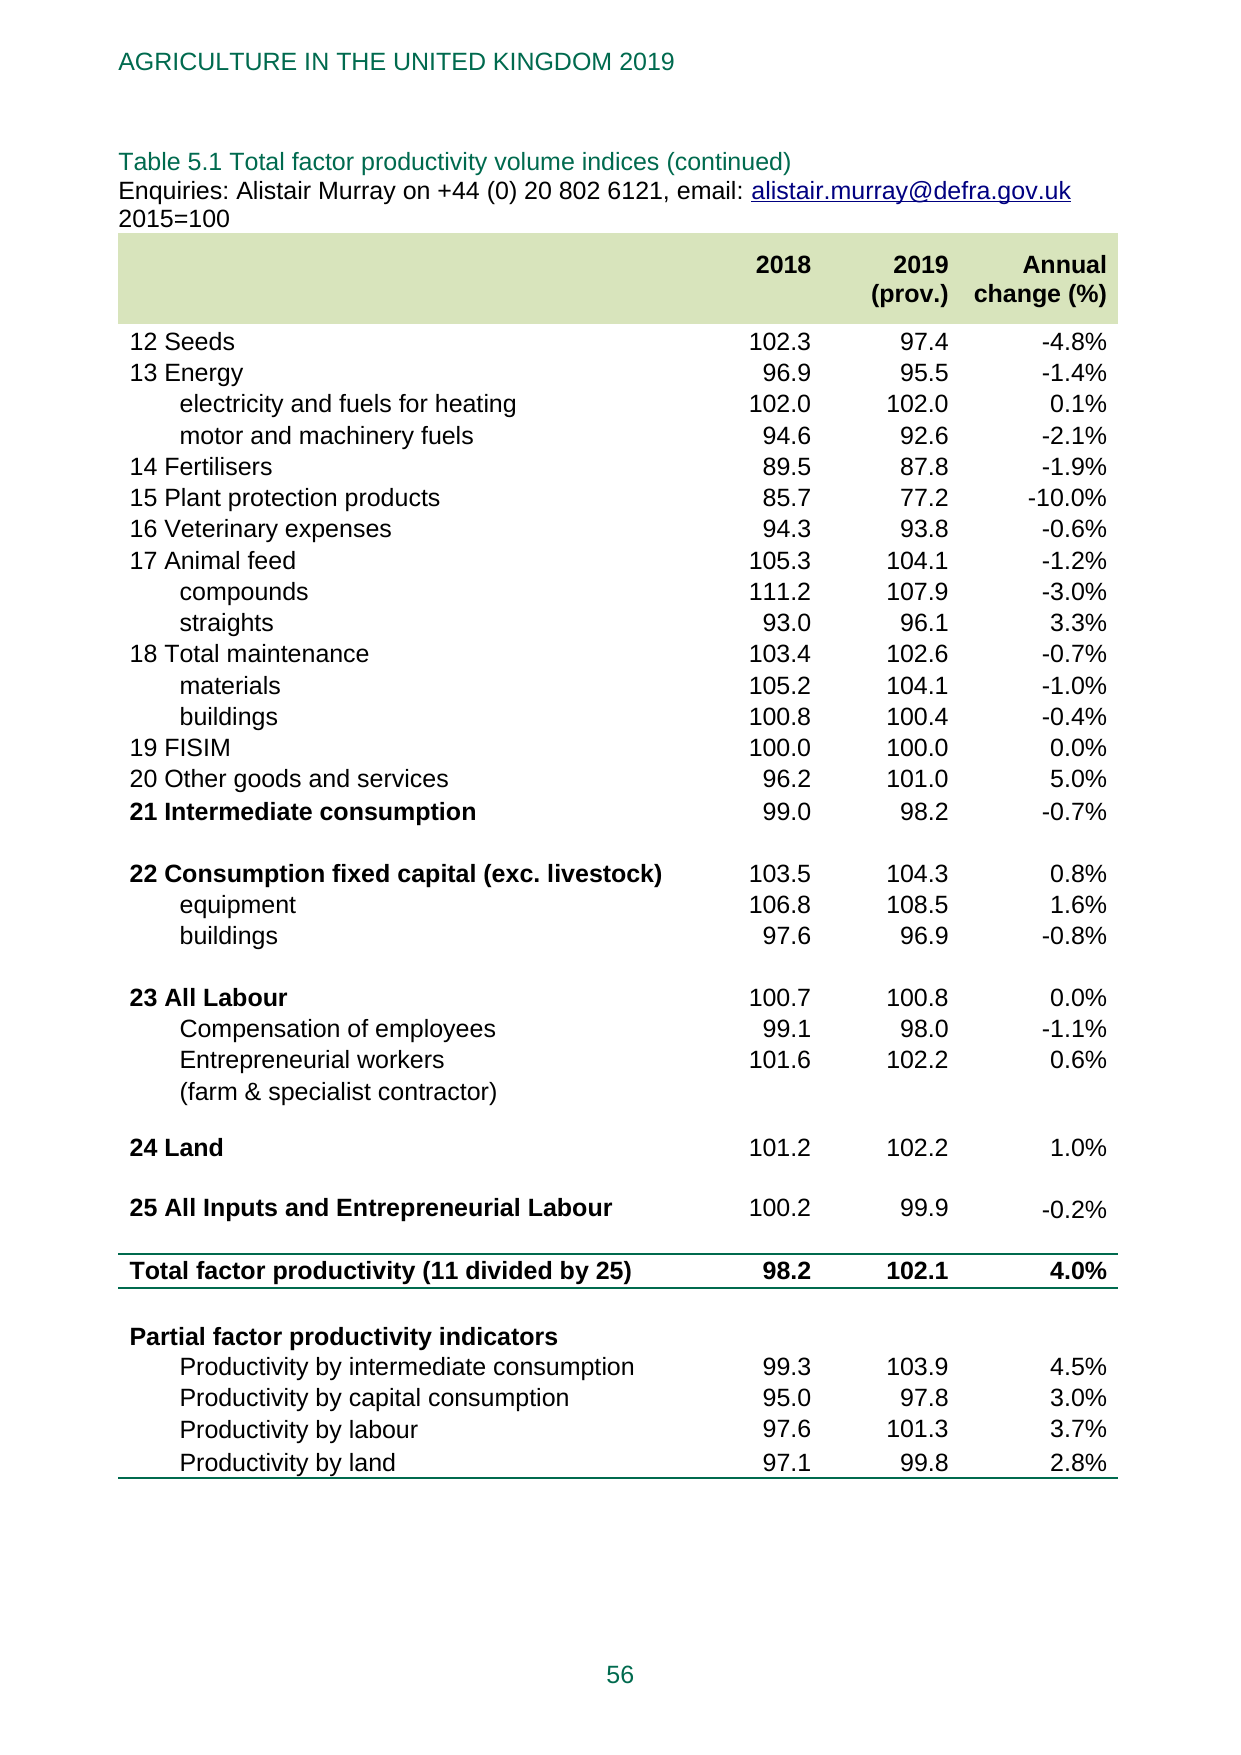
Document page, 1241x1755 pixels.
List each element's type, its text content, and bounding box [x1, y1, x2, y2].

table_cell [960, 950, 1118, 979]
table_cell 106.8 [685, 888, 822, 919]
table_cell 0.6% [960, 1043, 1118, 1074]
table_cell 0.1% [960, 387, 1118, 418]
table_cell 24 Land [118, 1129, 685, 1162]
table_cell 104.1 [822, 668, 960, 699]
table_cell 103.5 [685, 855, 822, 887]
table_cell 97.8 [822, 1382, 960, 1413]
text Enquiries: Alistair Murray on +44 (0) 20 802 6121, email: alistair.murray@defra.gov.uk [118, 176, 1122, 204]
table_cell [685, 1289, 822, 1318]
table_cell 89.5 [685, 449, 822, 481]
table_cell -0.8% [960, 919, 1118, 950]
table_cell 97.6 [685, 919, 822, 950]
table_cell 18 Total maintenance [118, 637, 685, 668]
table_cell 102.1 [822, 1255, 960, 1287]
table_cell [822, 1105, 960, 1129]
table_cell 101.3 [822, 1413, 960, 1444]
table_cell [822, 950, 960, 979]
table_cell 93.8 [822, 512, 960, 543]
table_cell 1.0% [960, 1129, 1118, 1162]
table_cell 25 All Inputs and Entrepreneurial Labour [118, 1191, 685, 1224]
table_cell 4.5% [960, 1351, 1118, 1382]
table_cell [822, 1289, 960, 1318]
table_cell materials [118, 668, 685, 699]
table_cell [685, 826, 822, 855]
table_cell electricity and fuels for heating [118, 387, 685, 418]
subtitle Table 5.1 Total factor productivity volume indices (continued) [118, 147, 1122, 176]
table_cell (farm & specialist contractor) [118, 1074, 685, 1105]
table_cell 0.8% [960, 855, 1118, 887]
table_cell 2.8% [960, 1444, 1118, 1477]
table_cell -3.0% [960, 574, 1118, 606]
table_cell -0.7% [960, 637, 1118, 668]
table_cell 19 FISIM [118, 731, 685, 762]
table_cell 111.2 [685, 574, 822, 606]
table_cell buildings [118, 919, 685, 950]
table_cell [960, 1289, 1118, 1318]
table_cell 96.1 [822, 606, 960, 637]
table_cell 104.3 [822, 855, 960, 887]
table_cell Productivity by labour [118, 1413, 685, 1444]
table_cell 98.2 [822, 793, 960, 826]
table_cell 95.5 [822, 356, 960, 387]
table_cell [822, 1318, 960, 1351]
table_cell [822, 1162, 960, 1191]
table_cell 15 Plant protection products [118, 481, 685, 512]
table_cell [960, 1105, 1118, 1129]
table_cell 3.7% [960, 1413, 1118, 1444]
table_cell [685, 1318, 822, 1351]
table_cell 21 Intermediate consumption [118, 793, 685, 826]
table_cell 103.9 [822, 1351, 960, 1382]
table_cell [118, 1224, 685, 1252]
table_cell 17 Animal feed [118, 543, 685, 574]
table_cell 97.4 [822, 324, 960, 356]
table_cell 99.8 [822, 1444, 960, 1477]
table_cell [685, 1162, 822, 1191]
table_cell -1.1% [960, 1012, 1118, 1043]
table_cell Total factor productivity (11 divided by 25) [118, 1255, 685, 1287]
table_cell Partial factor productivity indicators [118, 1318, 685, 1351]
table_cell 101.0 [822, 762, 960, 793]
table_cell [960, 826, 1118, 855]
table_cell 98.2 [685, 1255, 822, 1287]
table_cell 5.0% [960, 762, 1118, 793]
table_cell [960, 1318, 1118, 1351]
table_cell 0.0% [960, 979, 1118, 1012]
table_cell 103.4 [685, 637, 822, 668]
table_cell 101.2 [685, 1129, 822, 1162]
table_cell -1.0% [960, 668, 1118, 699]
table_cell straights [118, 606, 685, 637]
table_cell 102.6 [822, 637, 960, 668]
table_cell motor and machinery fuels [118, 418, 685, 449]
table_cell 96.9 [685, 356, 822, 387]
table_header 2019 (prov.) [822, 233, 960, 324]
table_cell 102.2 [822, 1043, 960, 1074]
table_cell 97.1 [685, 1444, 822, 1477]
table_cell 102.3 [685, 324, 822, 356]
table_cell [118, 1105, 685, 1129]
table_cell 0.0% [960, 731, 1118, 762]
table_cell 107.9 [822, 574, 960, 606]
table_cell 100.8 [822, 979, 960, 1012]
table_cell 93.0 [685, 606, 822, 637]
table_cell 100.2 [685, 1191, 822, 1224]
table_cell [822, 826, 960, 855]
text 2015=100 [118, 204, 1122, 233]
table_cell -1.4% [960, 356, 1118, 387]
table_cell 101.6 [685, 1043, 822, 1074]
table_cell -10.0% [960, 481, 1118, 512]
table_header 2018 [685, 233, 822, 324]
table_cell 85.7 [685, 481, 822, 512]
table_cell Productivity by capital consumption [118, 1382, 685, 1413]
table_cell 94.3 [685, 512, 822, 543]
table_cell 4.0% [960, 1255, 1118, 1287]
table_cell [118, 950, 685, 979]
table_cell 105.2 [685, 668, 822, 699]
table_cell 1.6% [960, 888, 1118, 919]
table_cell 96.9 [822, 919, 960, 950]
table_cell 23 All Labour [118, 979, 685, 1012]
table_cell 99.0 [685, 793, 822, 826]
table_header [118, 233, 685, 324]
table_cell 77.2 [822, 481, 960, 512]
table_cell 22 Consumption fixed capital (exc. livestock) [118, 855, 685, 887]
table_cell [822, 1074, 960, 1105]
table_cell 13 Energy [118, 356, 685, 387]
table_cell 108.5 [822, 888, 960, 919]
table_cell 16 Veterinary expenses [118, 512, 685, 543]
table_cell 100.8 [685, 699, 822, 731]
table_cell Entrepreneurial workers [118, 1043, 685, 1074]
table_cell 99.9 [822, 1191, 960, 1224]
table_cell [960, 1224, 1118, 1252]
table_cell -0.2% [960, 1191, 1118, 1224]
table_cell [960, 1074, 1118, 1105]
table_cell 102.0 [822, 387, 960, 418]
table_cell 3.3% [960, 606, 1118, 637]
table_cell -1.2% [960, 543, 1118, 574]
table_cell 100.0 [822, 731, 960, 762]
table_cell Compensation of employees [118, 1012, 685, 1043]
table_cell compounds [118, 574, 685, 606]
table_cell [960, 1162, 1118, 1191]
table_cell [685, 950, 822, 979]
table_header Annual change (%) [960, 233, 1118, 324]
table_cell 3.0% [960, 1382, 1118, 1413]
table_cell -0.7% [960, 793, 1118, 826]
table_cell [685, 1074, 822, 1105]
table_cell -4.8% [960, 324, 1118, 356]
table_cell 99.1 [685, 1012, 822, 1043]
table_cell 87.8 [822, 449, 960, 481]
table_cell 14 Fertilisers [118, 449, 685, 481]
table_cell 100.4 [822, 699, 960, 731]
table_cell 96.2 [685, 762, 822, 793]
table_cell 97.6 [685, 1413, 822, 1444]
table_cell Productivity by land [118, 1444, 685, 1477]
table_cell -0.6% [960, 512, 1118, 543]
table_cell 95.0 [685, 1382, 822, 1413]
table_cell -1.9% [960, 449, 1118, 481]
table_cell buildings [118, 699, 685, 731]
table_cell -0.4% [960, 699, 1118, 731]
table_cell 102.0 [685, 387, 822, 418]
table_cell [685, 1105, 822, 1129]
table_cell 12 Seeds [118, 324, 685, 356]
table_cell 104.1 [822, 543, 960, 574]
table_cell equipment [118, 888, 685, 919]
table_cell -2.1% [960, 418, 1118, 449]
table_cell [822, 1224, 960, 1252]
table_cell [118, 1289, 685, 1318]
table_cell 105.3 [685, 543, 822, 574]
table_cell 100.0 [685, 731, 822, 762]
table_cell 102.2 [822, 1129, 960, 1162]
table_cell 92.6 [822, 418, 960, 449]
table_cell 100.7 [685, 979, 822, 1012]
table_cell 99.3 [685, 1351, 822, 1382]
table_cell [118, 1162, 685, 1191]
table_cell 20 Other goods and services [118, 762, 685, 793]
table_cell Productivity by intermediate consumption [118, 1351, 685, 1382]
table_cell [685, 1224, 822, 1252]
table_cell [118, 826, 685, 855]
table_cell 94.6 [685, 418, 822, 449]
table_cell 98.0 [822, 1012, 960, 1043]
